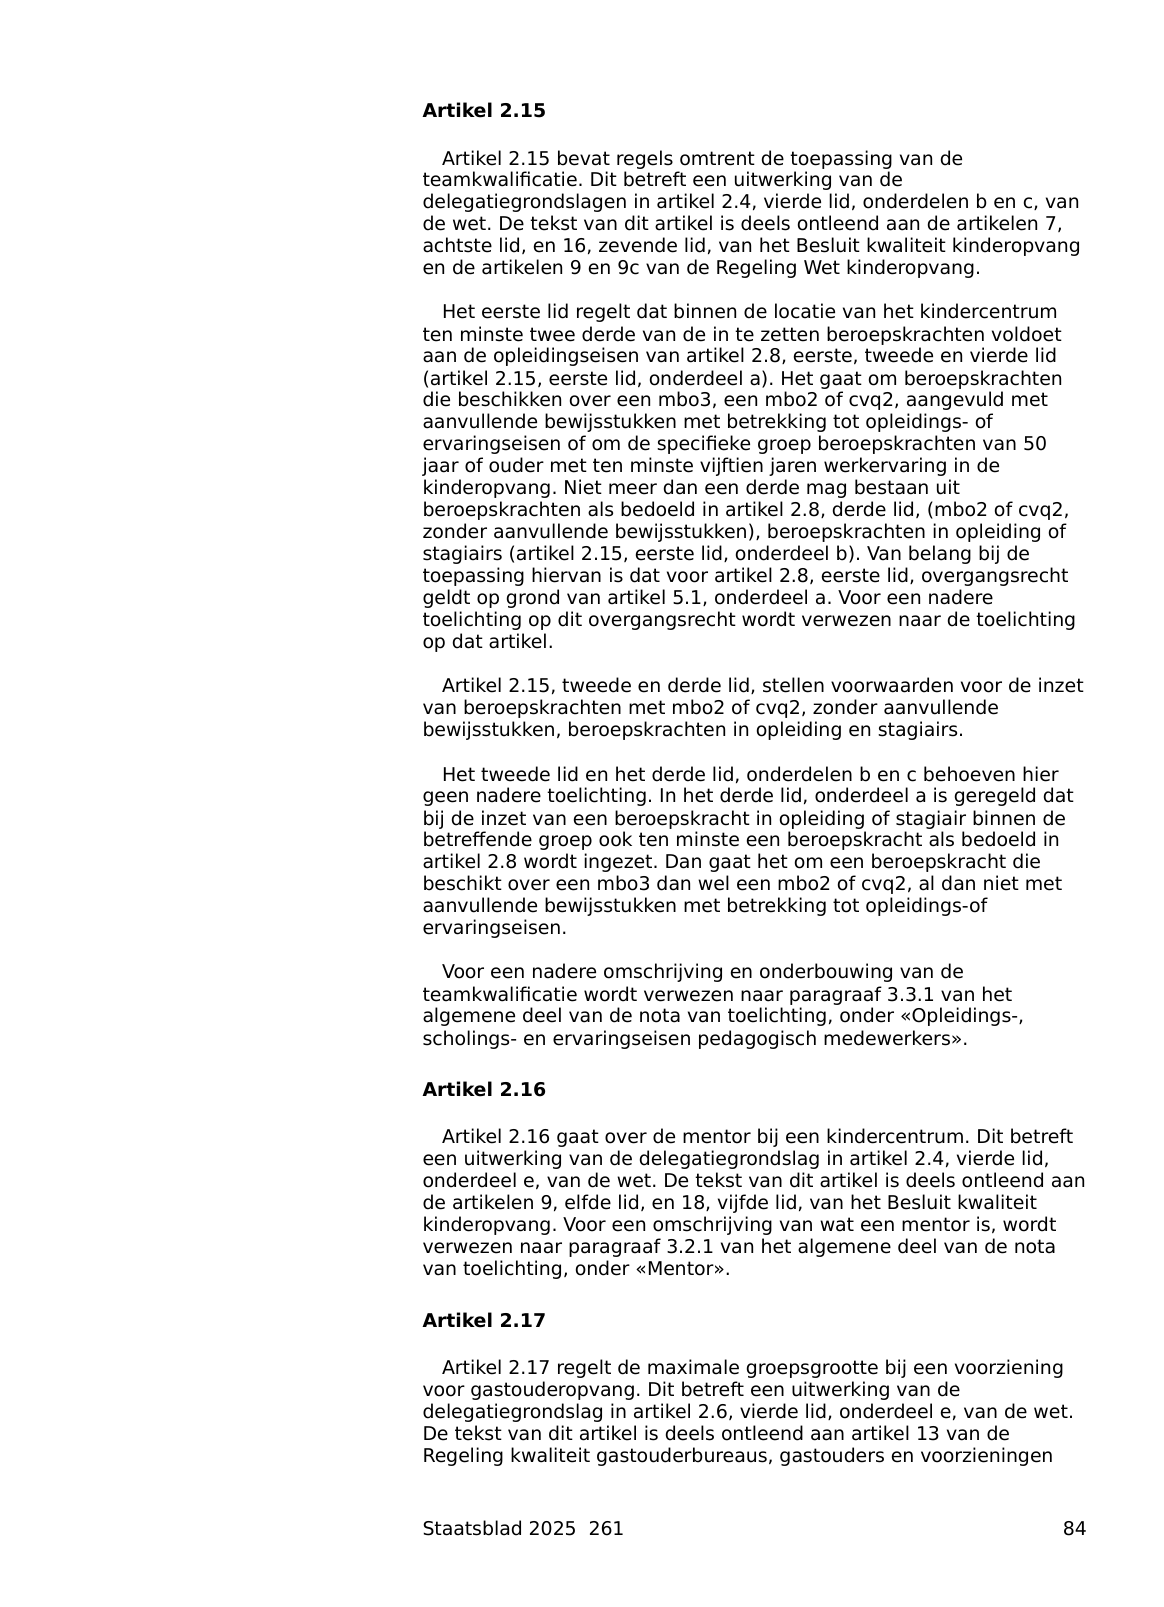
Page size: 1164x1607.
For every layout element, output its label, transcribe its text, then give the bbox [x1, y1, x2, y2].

text Het eerste lid regelt dat binnen de locatie van het kindercentrum ten minste twee derde van de in te zetten beroepskrachten voldoet aan de opleidingseisen van artikel 2.8, eerste, tweede en vierde lid (artikel 2.15, eerste lid, onderdeel a). Het gaat om beroepskrachten die beschikken over een mbo3, een mbo2 of cvq2, aangevuld met aanvullende bewijsstukken met betrekking tot opleidings- of ervaringseisen of om de specifieke groep beroepskrachten van 50 jaar of ouder met ten minste vijftien jaren werkervaring in de kinderopvang. Niet meer dan een derde mag bestaan uit beroepskrachten als bedoeld in artikel 2.8, derde lid, (mbo2 of cvq2, zonder aanvullende bewijsstukken), beroepskrachten in opleiding of stagiairs (artikel 2.15, eerste lid, onderdeel b). Van belang bij de toepassing hiervan is dat voor artikel 2.8, eerste lid, overgangsrecht geldt op grond van artikel 5.1, onderdeel a. Voor een nadere toelichting op dit overgangsrecht wordt verwezen naar de toelichting op dat artikel. [422, 301, 1087, 653]
text Voor een nadere omschrijving en onderbouwing van de teamkwalificatie wordt verwezen naar paragraaf 3.3.1 van het algemene deel van de nota van toelichting, onder «Opleidings-, scholings- en ervaringseisen pedagogisch medewerkers». [422, 961, 1087, 1049]
subtitle Artikel 2.17 [422, 1310, 1087, 1332]
subtitle Artikel 2.15 [422, 100, 1087, 122]
text Het tweede lid en het derde lid, onderdelen b en c behoeven hier geen nadere toelichting. In het derde lid, onderdeel a is geregeld dat bij de inzet van een beroepskracht in opleiding of stagiair binnen de betreffende groep ook ten minste een beroepskracht als bedoeld in artikel 2.8 wordt ingezet. Dan gaat het om een beroepskracht die beschikt over een mbo3 dan wel een mbo2 of cvq2, al dan niet met aanvullende bewijsstukken met betrekking tot opleidings-of ervaringseisen. [422, 763, 1087, 939]
text Artikel 2.16 gaat over de mentor bij een kindercentrum. Dit betreft een uitwerking van de delegatiegrondslag in artikel 2.4, vierde lid, onderdeel e, van de wet. De tekst van dit artikel is deels ontleend aan de artikelen 9, elfde lid, en 18, vijfde lid, van het Besluit kwaliteit kinderopvang. Voor een omschrijving van wat een mentor is, wordt verwezen naar paragraaf 3.2.1 van het algemene deel van de nota van toelichting, onder «Mentor». [422, 1126, 1087, 1280]
text Artikel 2.17 regelt de maximale groepsgrootte bij een voorziening voor gastouderopvang. Dit betreft een uitwerking van de delegatiegrondslag in artikel 2.6, vierde lid, onderdeel e, van de wet. De tekst van dit artikel is deels ontleend aan artikel 13 van de Regeling kwaliteit gastouderbureaus, gastouders en voorzieningen [422, 1357, 1087, 1467]
subtitle Artikel 2.16 [422, 1079, 1087, 1101]
text Artikel 2.15 bevat regels omtrent de toepassing van de teamkwalificatie. Dit betreft een uitwerking van de delegatiegrondslagen in artikel 2.4, vierde lid, onderdelen b en c, van de wet. De tekst van dit artikel is deels ontleend aan de artikelen 7, achtste lid, en 16, zevende lid, van het Besluit kwaliteit kinderopvang en de artikelen 9 en 9c van de Regeling Wet kinderopvang. [422, 147, 1087, 279]
text Artikel 2.15, tweede en derde lid, stellen voorwaarden voor de inzet van beroepskrachten met mbo2 of cvq2, zonder aanvullende bewijsstukken, beroepskrachten in opleiding en stagiairs. [422, 675, 1087, 741]
